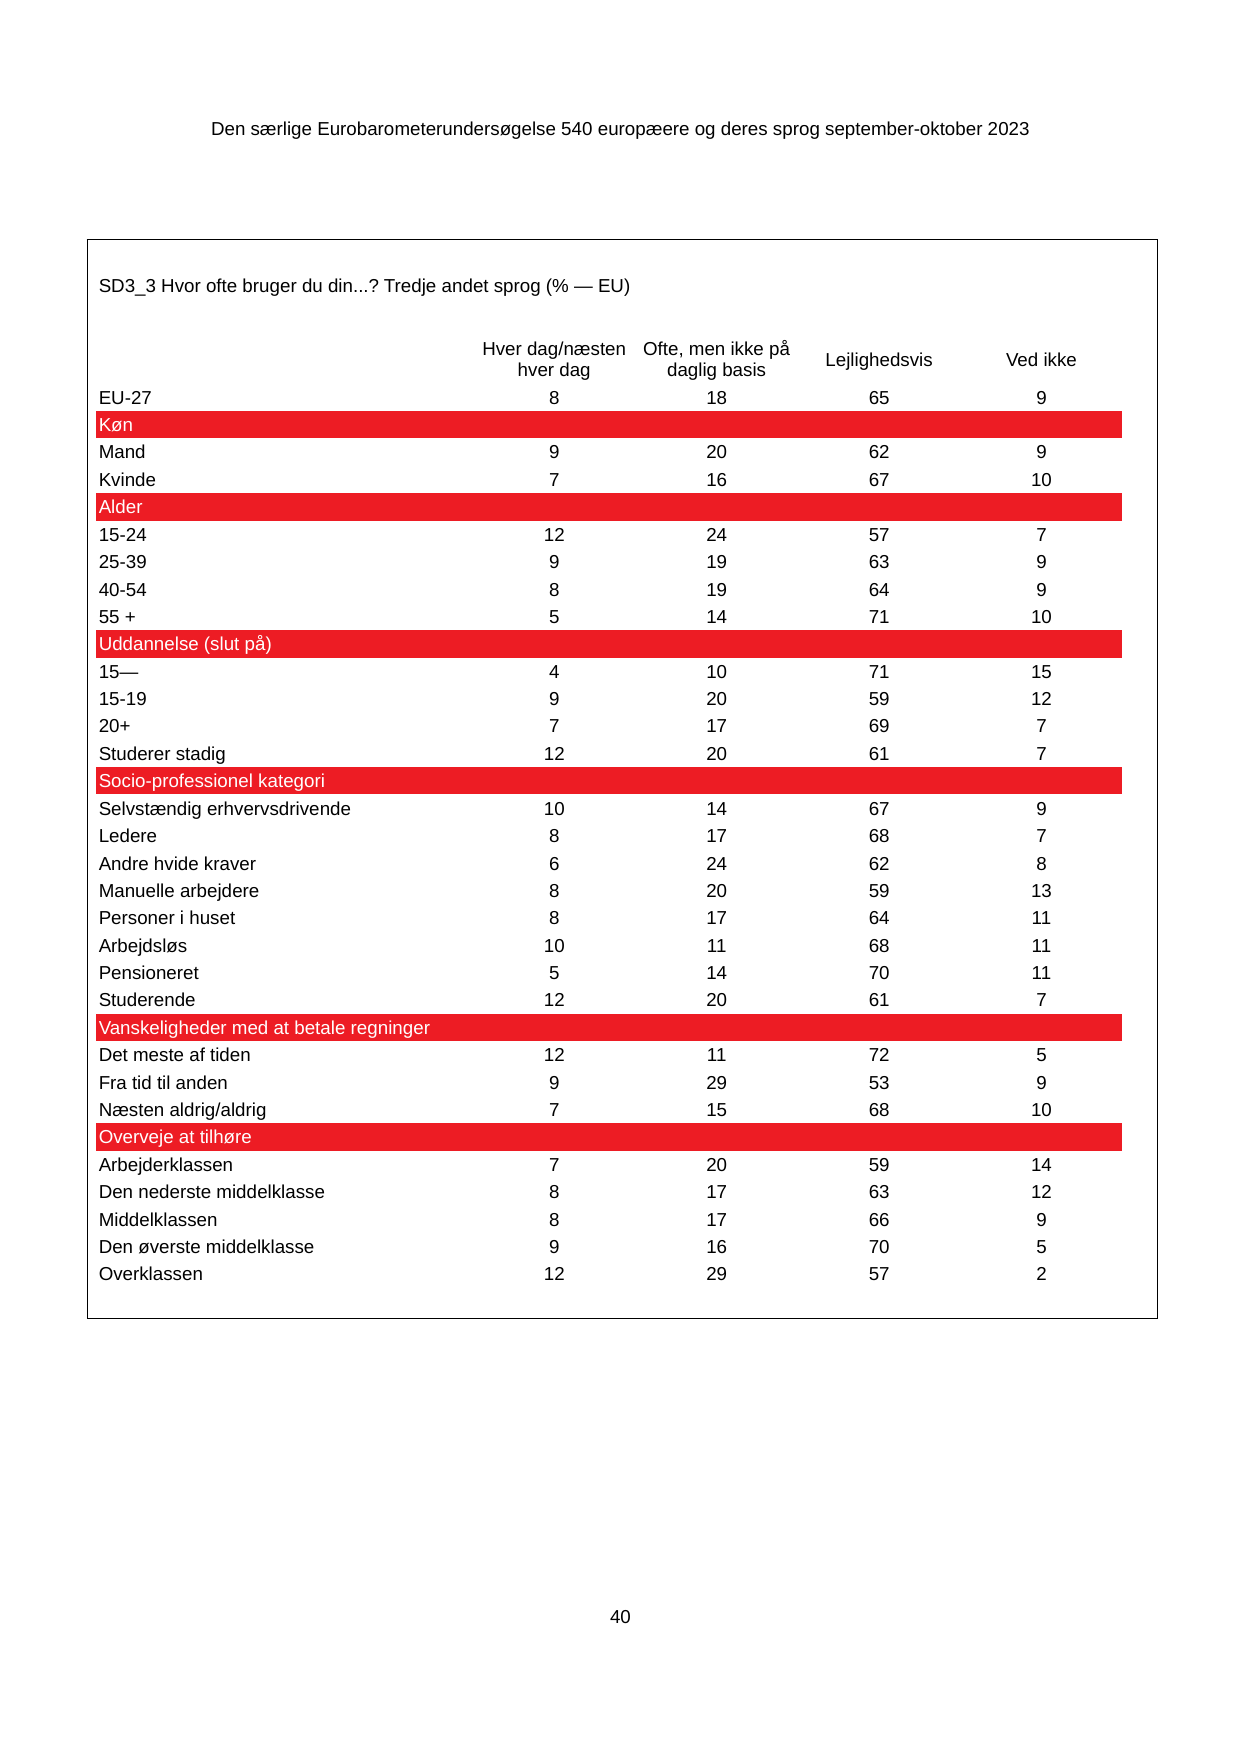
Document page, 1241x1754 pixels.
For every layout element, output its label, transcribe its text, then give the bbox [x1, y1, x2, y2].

table_cell 69 [798, 713, 960, 740]
table_cell [960, 1014, 1122, 1041]
table_cell 9 [960, 1206, 1122, 1233]
table_cell 15 [960, 658, 1122, 685]
table_cell 53 [798, 1069, 960, 1096]
table_cell 18 [635, 384, 798, 411]
table_cell 8 [960, 849, 1122, 877]
table_cell Lejlighedsvis [798, 335, 960, 384]
table_cell Middelklassen [96, 1206, 473, 1233]
table_cell 55 + [96, 603, 473, 630]
table_cell EU-27 [96, 384, 473, 411]
table_cell [635, 493, 798, 521]
table_cell 2 [960, 1260, 1122, 1288]
table_cell 7 [473, 1151, 635, 1178]
table_cell Næsten aldrig/aldrig [96, 1096, 473, 1123]
table_cell 24 [635, 849, 798, 877]
table_cell 8 [473, 877, 635, 904]
table_cell [473, 1014, 635, 1041]
table_cell Ofte, men ikke på daglig basis [635, 335, 798, 384]
table_cell [96, 302, 473, 335]
table_cell 20 [635, 439, 798, 466]
table_cell Den nederste middelklasse [96, 1178, 473, 1206]
table_cell 17 [635, 713, 798, 740]
table_cell 29 [635, 1260, 798, 1288]
table_cell Studerer stadig [96, 740, 473, 767]
table_cell 7 [960, 521, 1122, 548]
table_cell 7 [473, 466, 635, 493]
table_cell 12 [473, 1041, 635, 1068]
table_cell Studerende [96, 986, 473, 1014]
table_cell 9 [960, 384, 1122, 411]
table_cell 70 [798, 1233, 960, 1260]
table_cell Overklassen [96, 1260, 473, 1288]
table_cell 9 [960, 575, 1122, 603]
table_cell 9 [473, 1069, 635, 1096]
table_cell 13 [960, 877, 1122, 904]
table_cell 71 [798, 658, 960, 685]
table_cell 24 [635, 521, 798, 548]
table_cell 9 [473, 685, 635, 712]
table_cell [960, 630, 1122, 658]
table_cell Alder [96, 493, 473, 521]
table_cell 7 [960, 740, 1122, 767]
table_cell 64 [798, 904, 960, 932]
table_cell Arbejdsløs [96, 932, 473, 959]
table_header SD3_3 Hvor ofte bruger du din...? Tredje andet sprog (% — EU) [96, 270, 1122, 302]
table_cell [960, 767, 1122, 794]
table_cell 62 [798, 849, 960, 877]
table_cell [473, 411, 635, 438]
table_cell 10 [960, 603, 1122, 630]
table_cell 15-19 [96, 685, 473, 712]
table_cell Socio-professionel kategori [96, 767, 473, 794]
table_cell [798, 1014, 960, 1041]
table_cell [635, 1123, 798, 1151]
table_cell 8 [473, 575, 635, 603]
table_cell [96, 335, 473, 384]
table_cell 7 [473, 713, 635, 740]
table_cell 9 [473, 548, 635, 575]
table_cell [473, 493, 635, 521]
table_cell 9 [960, 1069, 1122, 1096]
table_cell 17 [635, 1178, 798, 1206]
table_cell [960, 1123, 1122, 1151]
table_cell 12 [473, 1260, 635, 1288]
table_cell 25-39 [96, 548, 473, 575]
table_cell 12 [473, 740, 635, 767]
table_cell [473, 767, 635, 794]
table_cell [798, 411, 960, 438]
table_cell [635, 1014, 798, 1041]
table_cell [635, 630, 798, 658]
table_cell 11 [960, 932, 1122, 959]
table_cell 67 [798, 466, 960, 493]
table_cell 20 [635, 1151, 798, 1178]
table_cell 14 [635, 959, 798, 986]
table_cell 20 [635, 740, 798, 767]
table_cell 61 [798, 740, 960, 767]
table_cell 72 [798, 1041, 960, 1068]
table_cell [635, 411, 798, 438]
table_cell 68 [798, 822, 960, 849]
table_cell 8 [473, 384, 635, 411]
table_cell 62 [798, 439, 960, 466]
table_cell 10 [473, 795, 635, 822]
table_cell 14 [635, 603, 798, 630]
table_cell Overveje at tilhøre [96, 1123, 473, 1151]
table_cell 7 [960, 713, 1122, 740]
table_cell 5 [960, 1041, 1122, 1068]
table_cell 70 [798, 959, 960, 986]
table_cell 20 [635, 986, 798, 1014]
table_cell 59 [798, 877, 960, 904]
table_cell 15— [96, 658, 473, 685]
table_cell 16 [635, 1233, 798, 1260]
table_cell 71 [798, 603, 960, 630]
table_cell Ledere [96, 822, 473, 849]
table_cell [798, 493, 960, 521]
table_cell 10 [635, 658, 798, 685]
table_cell [635, 302, 798, 335]
table_cell 5 [473, 603, 635, 630]
table_cell 10 [473, 932, 635, 959]
table_cell Den øverste middelklasse [96, 1233, 473, 1260]
table_cell 9 [473, 439, 635, 466]
table_cell Det meste af tiden [96, 1041, 473, 1068]
table_cell Hver dag/næsten hver dag [473, 335, 635, 384]
table_cell 12 [960, 685, 1122, 712]
table_cell Vanskeligheder med at betale regninger [96, 1014, 473, 1041]
table_cell 8 [473, 904, 635, 932]
table_cell 66 [798, 1206, 960, 1233]
table_cell 11 [635, 1041, 798, 1068]
table_cell 5 [473, 959, 635, 986]
table_cell 9 [960, 439, 1122, 466]
table_cell 8 [473, 1178, 635, 1206]
table_cell 67 [798, 795, 960, 822]
table_cell 64 [798, 575, 960, 603]
table_cell 20+ [96, 713, 473, 740]
table_cell 14 [635, 795, 798, 822]
table_cell Manuelle arbejdere [96, 877, 473, 904]
table_cell 63 [798, 1178, 960, 1206]
table_cell 10 [960, 1096, 1122, 1123]
table_cell 68 [798, 1096, 960, 1123]
table_cell 61 [798, 986, 960, 1014]
table_cell 11 [635, 932, 798, 959]
table_cell 15-24 [96, 521, 473, 548]
table_cell 12 [960, 1178, 1122, 1206]
table_cell 16 [635, 466, 798, 493]
table_cell 9 [960, 795, 1122, 822]
table_cell Kvinde [96, 466, 473, 493]
table_cell 9 [473, 1233, 635, 1260]
table_cell 19 [635, 548, 798, 575]
table_cell Ved ikke [960, 335, 1122, 384]
table_cell 17 [635, 904, 798, 932]
table_cell Mand [96, 439, 473, 466]
table_cell 12 [473, 986, 635, 1014]
table_cell Køn [96, 411, 473, 438]
table_cell 10 [960, 466, 1122, 493]
table_cell 8 [473, 1206, 635, 1233]
table_cell 7 [960, 822, 1122, 849]
table_cell 57 [798, 1260, 960, 1288]
table_cell 40-54 [96, 575, 473, 603]
table_cell Selvstændig erhvervsdrivende [96, 795, 473, 822]
table_cell Fra tid til anden [96, 1069, 473, 1096]
table_cell Andre hvide kraver [96, 849, 473, 877]
table_cell 57 [798, 521, 960, 548]
table_cell 63 [798, 548, 960, 575]
table_cell Personer i huset [96, 904, 473, 932]
table_cell 59 [798, 1151, 960, 1178]
table_cell [798, 1123, 960, 1151]
table_cell [473, 302, 635, 335]
table_cell 7 [960, 986, 1122, 1014]
table_cell 6 [473, 849, 635, 877]
table_cell 14 [960, 1151, 1122, 1178]
table_cell Uddannelse (slut på) [96, 630, 473, 658]
table_cell 17 [635, 822, 798, 849]
table_cell 11 [960, 959, 1122, 986]
table_cell 9 [960, 548, 1122, 575]
table_cell [798, 767, 960, 794]
table_cell 59 [798, 685, 960, 712]
table_cell 29 [635, 1069, 798, 1096]
table_cell [798, 302, 960, 335]
table_cell 11 [960, 904, 1122, 932]
table_cell Arbejderklassen [96, 1151, 473, 1178]
table_cell 68 [798, 932, 960, 959]
table_cell 65 [798, 384, 960, 411]
table_cell [798, 630, 960, 658]
table_cell 15 [635, 1096, 798, 1123]
table_cell 19 [635, 575, 798, 603]
table_cell [960, 302, 1122, 335]
table_cell Pensioneret [96, 959, 473, 986]
table_cell 4 [473, 658, 635, 685]
table_cell [635, 767, 798, 794]
table_cell 20 [635, 877, 798, 904]
table_cell 12 [473, 521, 635, 548]
table_cell [960, 411, 1122, 438]
table_cell 5 [960, 1233, 1122, 1260]
table_cell 7 [473, 1096, 635, 1123]
table_cell 8 [473, 822, 635, 849]
table_cell [960, 493, 1122, 521]
table_cell 17 [635, 1206, 798, 1233]
table_cell [473, 1123, 635, 1151]
table_cell [473, 630, 635, 658]
table_cell 20 [635, 685, 798, 712]
